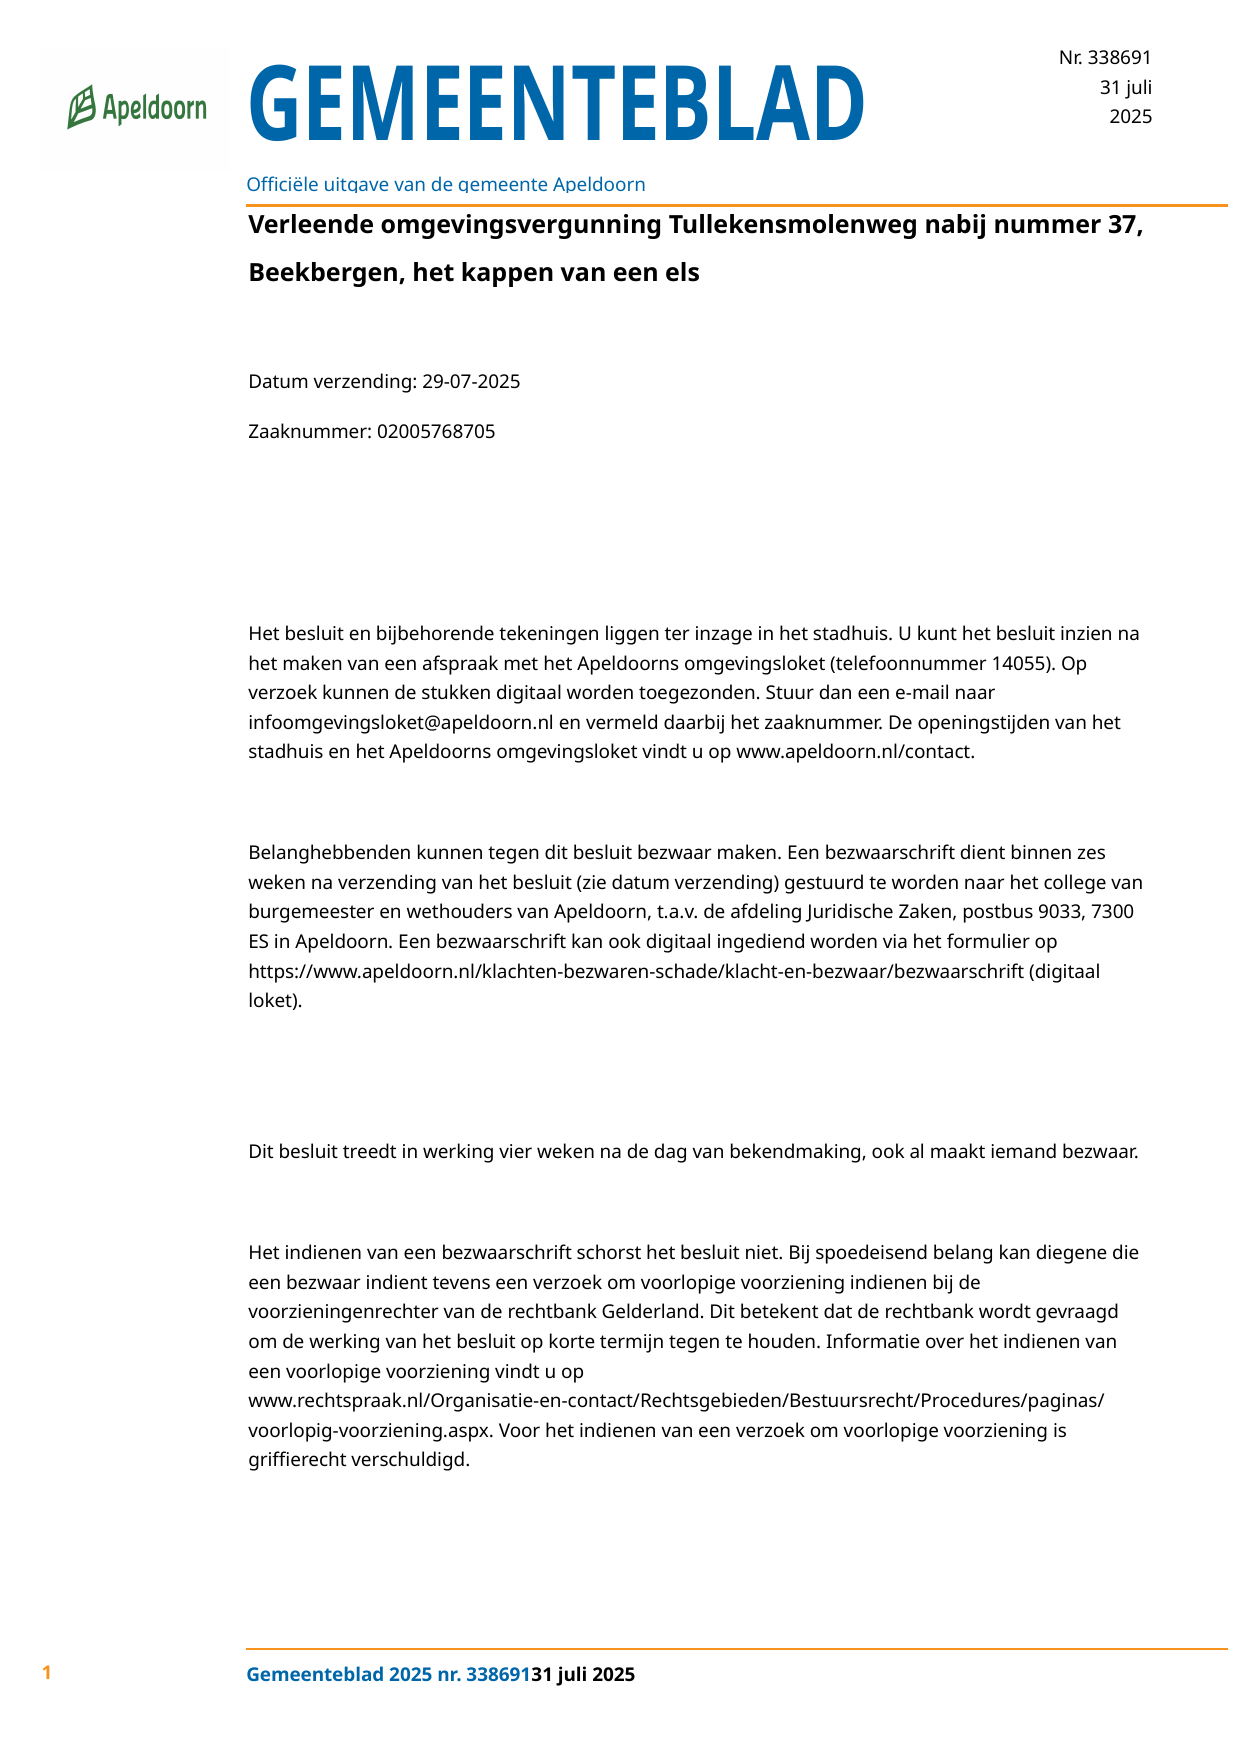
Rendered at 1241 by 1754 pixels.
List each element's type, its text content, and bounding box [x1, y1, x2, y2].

text Datum verzending: 29-07-2025 [248, 368, 1152, 394]
text Zaaknummer: 02005768705 [248, 419, 1152, 444]
text Verleende omgevingsvergunning Tullekensmolenweg nabij nummer 37, Beekbergen, het kappen van een els [248, 207, 1152, 288]
text Belanghebbenden kunnen tegen dit besluit bezwaar maken. Een bezwaarschrift dient binnen zes weken na verzending van het besluit (zie datum verzending) gestuurd te worden naar het college van burgemeester en wethouders van Apeldoorn, t.a.v. de afdeling Juridische Zaken, postbus 9033, 7300 ES in Apeldoorn. Een bezwaarschrift kan ook digitaal ingediend worden via het formulier op https://www.apeldoorn.nl/klachten-bezwaren-schade/klacht-en-bezwaar/bezwaarschrift (digitaal loket). [248, 839, 1152, 1013]
text Het indienen van een bezwaarschrift schorst het besluit niet. Bij spoedeisend belang kan diegene die een bezwaar indient tevens een verzoek om voorlopige voorziening indienen bij de voorzieningenrechter van de rechtbank Gelderland. Dit betekent dat de rechtbank wordt gevraagd om de werking van het besluit op korte termijn tegen te houden. Informatie over het indienen van een voorlopige voorziening vindt u op www.rechtspraak.nl/Organisatie-en-contact/Rechtsgebieden/Bestuursrecht/Procedures/paginas/voorlopig-voorziening.aspx. Voor het indienen van een verzoek om voorlopige voorziening is griffierecht verschuldigd. [248, 1239, 1152, 1472]
picture [41, 47, 231, 172]
text Het besluit en bijbehorende tekeningen liggen ter inzage in het stadhuis. U kunt het besluit inzien na het maken van een afspraak met het Apeldoorns omgevingsloket (telefoonnummer 14055). Op verzoek kunnen de stukken digitaal worden toegezonden. Stuur dan een e-mail naar infoomgevingsloket@apeldoorn.nl en vermeld daarbij het zaaknummer. De openingstijden van het stadhuis en het Apeldoorns omgevingsloket vindt u op www.apeldoorn.nl/contact. [248, 620, 1152, 764]
text Dit besluit treedt in werking vier weken na de dag van bekendmaking, ook al maakt iemand bezwaar. [248, 1139, 1152, 1164]
